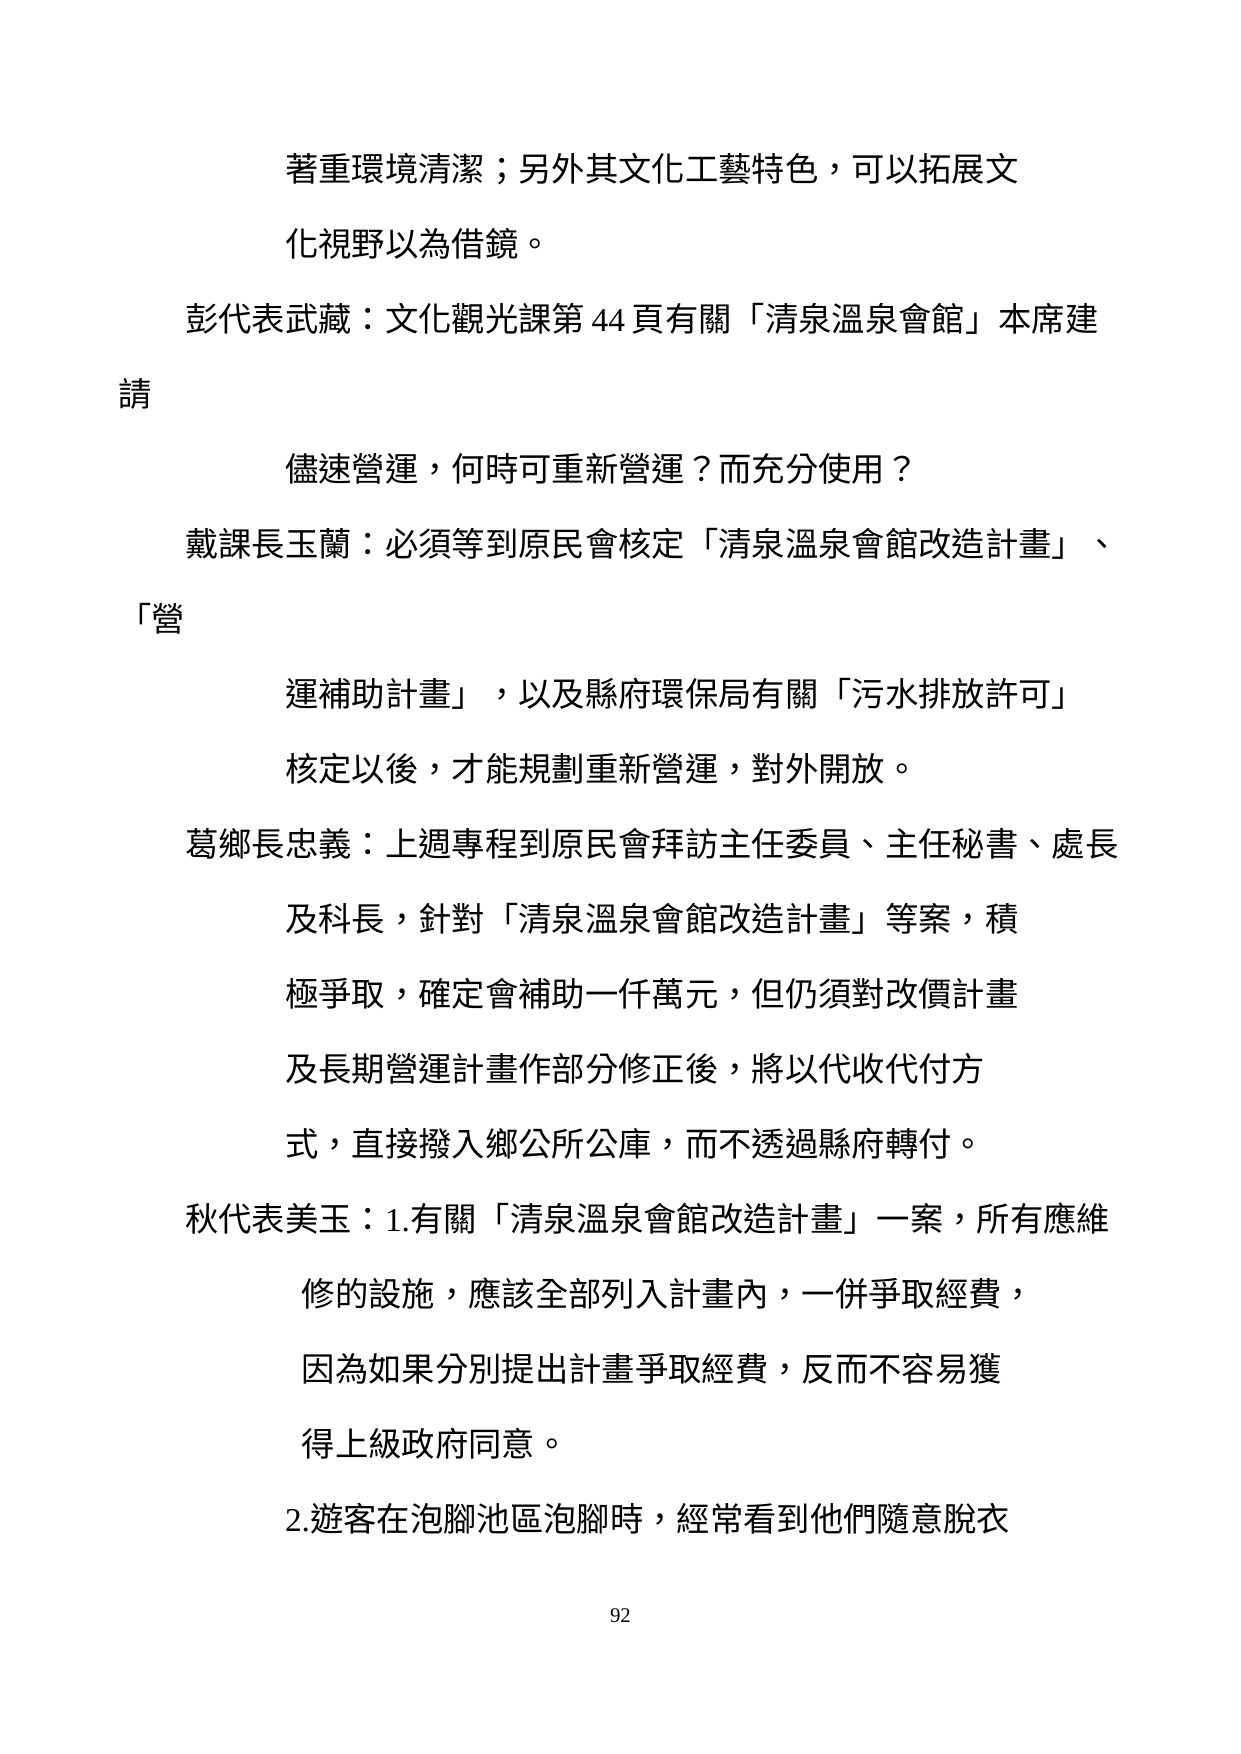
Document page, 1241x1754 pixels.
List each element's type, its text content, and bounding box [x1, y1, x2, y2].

text 及長期營運計畫作部分修正後，將以代收代付方 [118, 1029, 1122, 1104]
text 及科長，針對「清泉溫泉會館改造計畫」等案，積 [118, 879, 1122, 954]
text 得上級政府同意。 [118, 1404, 1122, 1479]
text 修的設施，應該全部列入計畫內，一併爭取經費， [118, 1254, 1122, 1329]
text 儘速營運，何時可重新營運？而充分使用？ [118, 429, 1122, 504]
text 葛鄉長忠義：上週專程到原民會拜訪主任委員、主任秘書、處長 [118, 804, 1122, 879]
text 秋代表美玉：1.有關「清泉溫泉會館改造計畫」一案，所有應維 [118, 1179, 1122, 1254]
text 因為如果分別提出計畫爭取經費，反而不容易獲 [118, 1329, 1122, 1404]
text 化視野以為借鏡。 [118, 204, 1122, 279]
text 著重環境清潔；另外其文化工藝特色，可以拓展文 [118, 129, 1122, 204]
text 運補助計畫」，以及縣府環保局有關「污水排放許可」 [118, 654, 1122, 729]
text 2.遊客在泡腳池區泡腳時，經常看到他們隨意脫衣 [118, 1479, 1122, 1554]
text 核定以後，才能規劃重新營運，對外開放。 [118, 729, 1122, 804]
text 極爭取，確定會補助一仟萬元，但仍須對改價計畫 [118, 954, 1122, 1029]
text 彭代表武藏：文化觀光課第44頁有關「清泉溫泉會館」本席建請 [118, 279, 1122, 429]
text 式，直接撥入鄉公所公庫，而不透過縣府轉付。 [118, 1104, 1122, 1179]
text 戴課長玉蘭：必須等到原民會核定「清泉溫泉會館改造計畫」、「營 [118, 504, 1122, 654]
